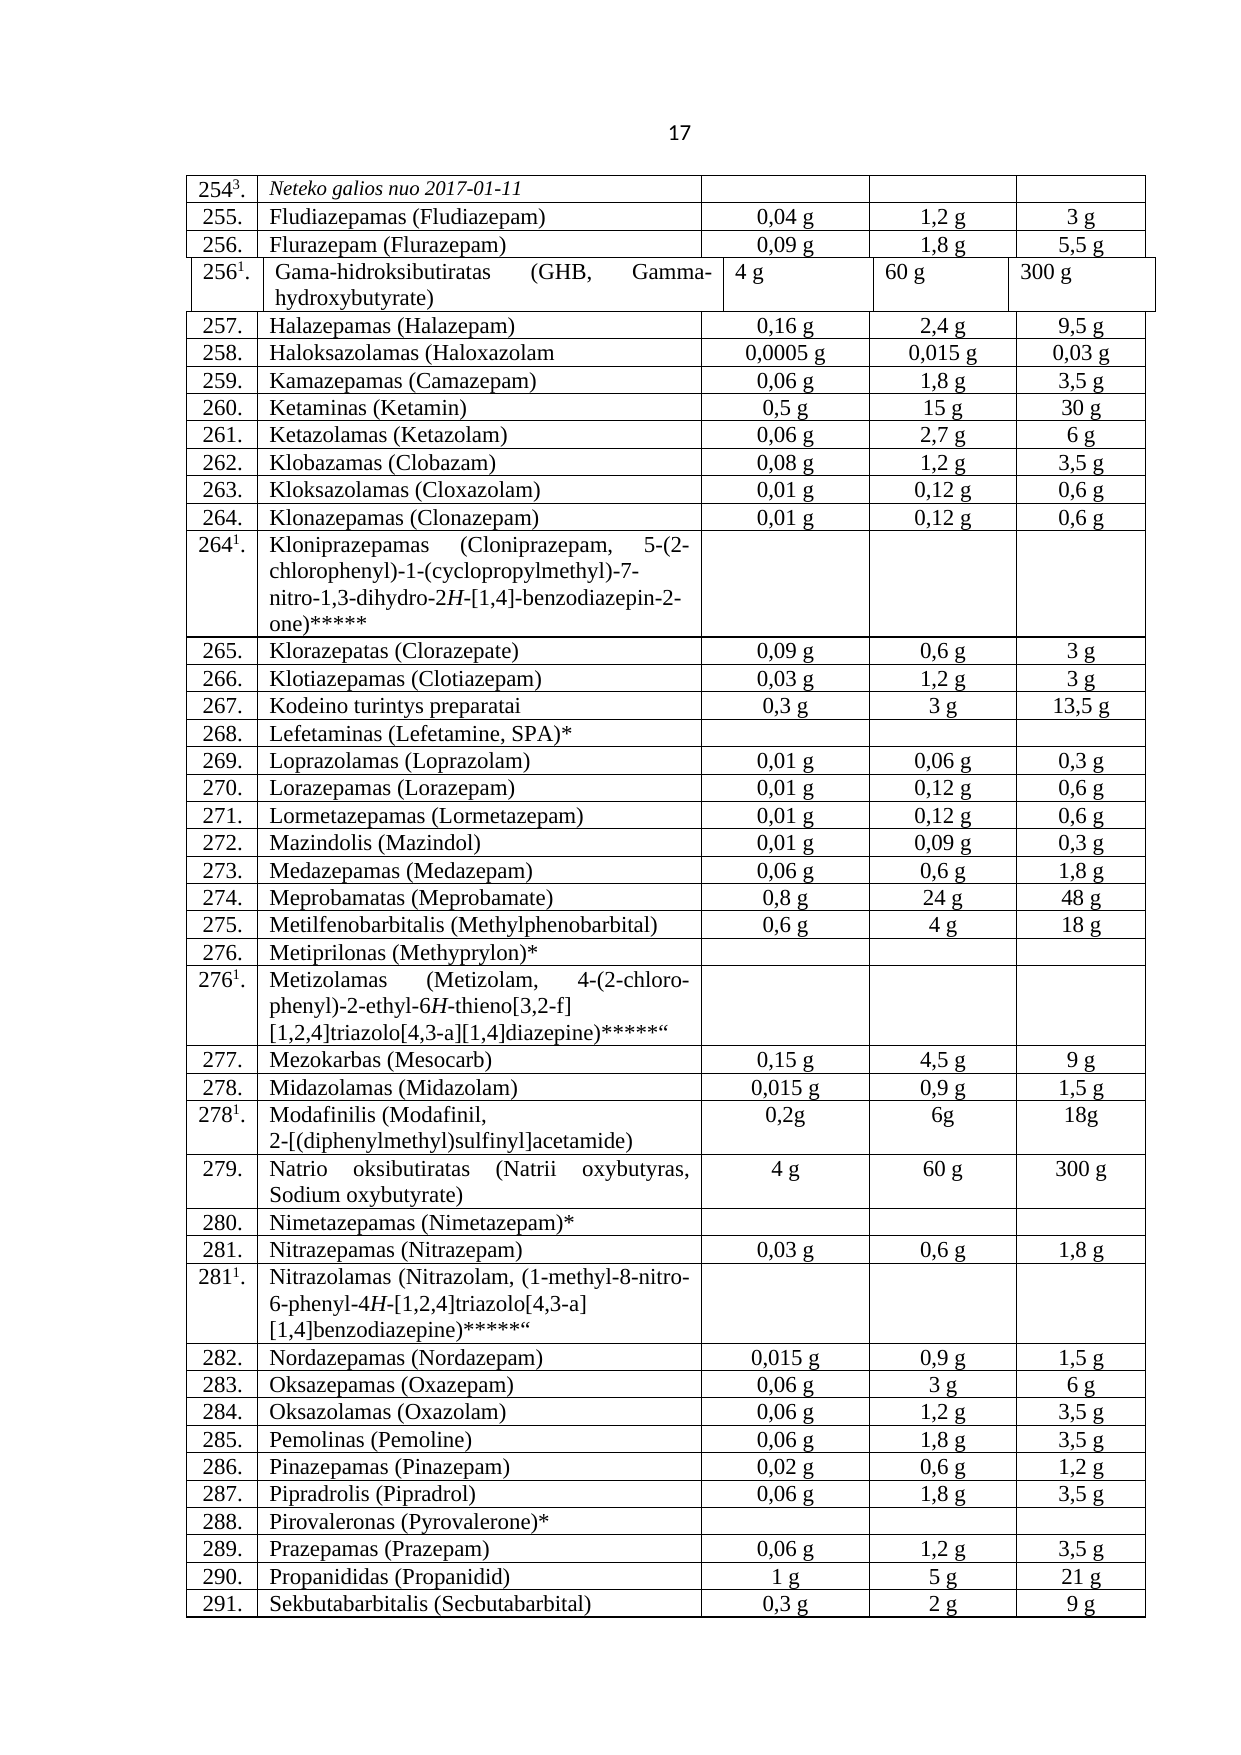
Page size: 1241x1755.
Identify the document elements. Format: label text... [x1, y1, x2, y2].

table_cell [1146, 230, 1155, 257]
table_cell 0,03 g [702, 1236, 869, 1262]
table_cell 264. [187, 504, 257, 530]
table_cell 258. [187, 339, 257, 366]
table_cell [1146, 393, 1155, 420]
table_cell 0,015 g [702, 1344, 869, 1370]
table_cell [1146, 1045, 1155, 1073]
table_cell Nitrazepamas (Nitrazepam) [258, 1236, 701, 1262]
table_cell 3 g [1017, 203, 1145, 230]
table_cell 273. [187, 857, 257, 883]
table_cell Medazepamas (Medazepam) [258, 857, 701, 883]
table_cell 4 g [724, 258, 873, 311]
table_cell Ketazolamas (Ketazolam) [258, 421, 701, 448]
table_cell 4 g [870, 911, 1016, 938]
table_cell 0,06 g [702, 1426, 869, 1452]
table_cell 2761. [187, 966, 257, 1045]
table_cell 275. [187, 911, 257, 938]
table_cell [702, 531, 869, 636]
table_cell 0,9 g [870, 1074, 1016, 1100]
table_cell Modafinilis (Modafinil, 2-[(diphenylmethyl)sulfinyl]acetamide) [258, 1101, 701, 1154]
table_cell 279. [187, 1155, 257, 1208]
table_cell 1,8 g [870, 1481, 1016, 1507]
table_cell 283. [187, 1371, 257, 1397]
table_cell [1017, 1508, 1145, 1534]
table_cell Mazindolis (Mazindol) [258, 829, 701, 856]
table_cell 0,02 g [702, 1453, 869, 1479]
table_cell 285. [187, 1426, 257, 1452]
table_cell [1146, 746, 1155, 773]
table_cell 280. [187, 1209, 257, 1235]
table_cell 1 g [702, 1563, 869, 1589]
table_cell 2,7 g [870, 421, 1016, 448]
table_cell 256. [187, 231, 257, 257]
table_cell 0,03 g [1017, 339, 1145, 366]
table_cell 272. [187, 829, 257, 856]
table_cell 0,12 g [870, 476, 1016, 503]
table_cell 9 g [1017, 1046, 1145, 1073]
table_cell 0,6 g [870, 857, 1016, 883]
table_cell [1146, 1100, 1155, 1154]
table_cell 1,8 g [870, 1426, 1016, 1452]
table_cell Nimetazepamas (Nimetazepam)* [258, 1209, 701, 1235]
table_cell 276. [187, 939, 257, 965]
table_cell 278. [187, 1074, 257, 1100]
table_cell 0,8 g [702, 884, 869, 910]
table_cell 255. [187, 203, 257, 230]
table_cell 281. [187, 1236, 257, 1262]
table_cell 0,01 g [702, 747, 869, 773]
table_cell 1,2 g [1017, 1453, 1145, 1479]
table_cell [1146, 691, 1155, 719]
table_cell 18 g [1017, 911, 1145, 938]
table_cell [1017, 176, 1145, 202]
table_cell Fludiazepamas (Fludiazepam) [258, 203, 701, 230]
table_cell Klotiazepamas (Clotiazepam) [258, 665, 701, 691]
table_cell 1,2 g [870, 1535, 1016, 1562]
table_cell [1146, 366, 1155, 393]
table_cell [1146, 636, 1155, 664]
table_cell 274. [187, 884, 257, 910]
table_cell 0,01 g [702, 504, 869, 530]
table_cell 0,5 g [702, 394, 869, 420]
table_cell 0,01 g [702, 829, 869, 856]
table_cell [1146, 965, 1155, 1045]
table_cell Haloksazolamas (Haloxazolam [258, 339, 701, 366]
table_cell 262. [187, 449, 257, 475]
table_cell Natrio oksibutiratas (Natrii oxybutyras, Sodium oxybutyrate) [258, 1155, 701, 1208]
table_cell 6 g [1017, 1371, 1145, 1397]
table_cell Kloksazolamas (Cloxazolam) [258, 476, 701, 503]
table_cell 1,2 g [870, 449, 1016, 475]
table_cell [702, 720, 869, 746]
table_cell 48 g [1017, 884, 1145, 910]
table_cell Ketaminas (Ketamin) [258, 394, 701, 420]
table_cell [702, 176, 869, 202]
table_cell Prazepamas (Prazepam) [258, 1535, 701, 1562]
table_cell 0,9 g [870, 1344, 1016, 1370]
table_cell Metilfenobarbitalis (Methylphenobarbital) [258, 911, 701, 938]
table_cell 271. [187, 802, 257, 828]
table_cell 0,6 g [870, 1236, 1016, 1262]
table_cell 0,2g [702, 1101, 869, 1154]
table_cell Meprobamatas (Meprobamate) [258, 884, 701, 910]
table_cell 3,5 g [1017, 1398, 1145, 1425]
table_cell 3 g [1017, 638, 1145, 664]
table_cell 291. [187, 1590, 257, 1616]
table_cell [870, 966, 1016, 1045]
table_cell [1146, 338, 1155, 366]
table_cell 0,09 g [702, 638, 869, 664]
table_cell Lorazepamas (Lorazepam) [258, 775, 701, 801]
table_cell 260. [187, 394, 257, 420]
table_cell [1146, 1263, 1155, 1342]
table_cell 1,2 g [870, 203, 1016, 230]
table_cell 3,5 g [1017, 1426, 1145, 1452]
table_cell 5 g [870, 1563, 1016, 1589]
table_cell Metiprilonas (Methyprylon)* [258, 939, 701, 965]
table_cell Klorazepatas (Clorazepate) [258, 638, 701, 664]
table_cell 3 g [870, 1371, 1016, 1397]
table_cell 0,01 g [702, 802, 869, 828]
table_cell 3,5 g [1017, 1481, 1145, 1507]
table_cell 261. [187, 421, 257, 448]
table_cell 269. [187, 747, 257, 773]
table_cell Pirovaleronas (Pyrovalerone)* [258, 1508, 701, 1534]
table_cell 0,12 g [870, 775, 1016, 801]
table_cell [1146, 664, 1155, 691]
table_cell 9,5 g [1017, 312, 1145, 338]
table_cell [1017, 720, 1145, 746]
table_cell 0,015 g [702, 1074, 869, 1100]
table_cell 60 g [870, 1155, 1016, 1208]
table_cell Midazolamas (Midazolam) [258, 1074, 701, 1100]
table_cell [1146, 1208, 1155, 1235]
table_cell 300 g [1009, 258, 1155, 311]
table_cell Klobazamas (Clobazam) [258, 449, 701, 475]
table_cell Propanididas (Propanidid) [258, 1563, 701, 1589]
table_cell [702, 1209, 869, 1235]
table_cell [702, 1264, 869, 1342]
table_cell 0,12 g [870, 504, 1016, 530]
table_cell Lefetaminas (Lefetamine, SPA)* [258, 720, 701, 746]
table_cell 289. [187, 1535, 257, 1562]
table_cell [870, 720, 1016, 746]
table_cell 286. [187, 1453, 257, 1479]
table_cell [1146, 1073, 1155, 1100]
table_cell [1146, 801, 1155, 828]
table_cell 277. [187, 1046, 257, 1073]
table_cell 0,06 g [702, 1535, 869, 1562]
table_cell [1146, 312, 1155, 338]
table_cell 1,8 g [1017, 857, 1145, 883]
table_cell Sekbutabarbitalis (Secbutabarbital) [258, 1590, 701, 1616]
table_cell 0,3 g [702, 1590, 869, 1616]
table_cell 1,2 g [870, 665, 1016, 691]
table_cell Loprazolamas (Loprazolam) [258, 747, 701, 773]
table_cell 263. [187, 476, 257, 503]
table_cell [1146, 910, 1155, 938]
table_cell 0,06 g [702, 367, 869, 393]
table_cell [1146, 1480, 1155, 1507]
table_cell [1146, 1397, 1155, 1425]
table_cell [1146, 420, 1155, 448]
table_cell 1,2 g [870, 1398, 1016, 1425]
table_cell 282. [187, 1344, 257, 1370]
table_cell 0,3 g [1017, 829, 1145, 856]
table_cell 257. [187, 312, 257, 338]
table_cell [1146, 1562, 1155, 1589]
table_cell [1146, 774, 1155, 801]
table_cell 1,8 g [870, 231, 1016, 257]
table_cell 0,6 g [702, 911, 869, 938]
table_cell [1146, 1370, 1155, 1397]
table_cell 2561. [192, 258, 263, 311]
table_cell 1,5 g [1017, 1344, 1145, 1370]
table_cell 0,6 g [870, 638, 1016, 664]
table_cell [1146, 202, 1155, 230]
table_cell Flurazepam (Flurazepam) [258, 231, 701, 257]
table_cell 2811. [187, 1264, 257, 1342]
table_cell Oksazolamas (Oxazolam) [258, 1398, 701, 1425]
table_cell Mezokarbas (Mesocarb) [258, 1046, 701, 1073]
table_cell 2641. [187, 531, 257, 636]
table_cell [1017, 531, 1145, 636]
table_cell Kloniprazepamas (Cloniprazepam, 5-(2-chlorophenyl)-1-(cyclopropylmethyl)-7-nitro-1,3-dihydro-2H-[1,4]-benzodiazepin-2-one)***** [258, 531, 701, 636]
table_cell [1146, 175, 1155, 202]
table_cell Klonazepamas (Clonazepam) [258, 504, 701, 530]
table_cell 9 g [1017, 1590, 1145, 1616]
table_cell 0,06 g [702, 1398, 869, 1425]
table_cell 2,4 g [870, 312, 1016, 338]
table_cell Pinazepamas (Pinazepam) [258, 1453, 701, 1479]
table_cell 259. [187, 367, 257, 393]
table_cell 0,08 g [702, 449, 869, 475]
table_cell 2 g [870, 1590, 1016, 1616]
table_cell 2781. [187, 1101, 257, 1154]
table_cell 3,5 g [1017, 449, 1145, 475]
table_cell [870, 531, 1016, 636]
table_cell 0,09 g [702, 231, 869, 257]
table_cell 0,03 g [702, 665, 869, 691]
table_cell 0,16 g [702, 312, 869, 338]
table_cell [870, 1264, 1016, 1342]
table_cell 270. [187, 775, 257, 801]
table_cell 0,6 g [1017, 775, 1145, 801]
table_cell 0,15 g [702, 1046, 869, 1073]
table_cell [870, 176, 1016, 202]
table_cell 267. [187, 692, 257, 719]
table_cell 24 g [870, 884, 1016, 910]
table_cell [1146, 530, 1155, 636]
table_cell 18g [1017, 1101, 1145, 1154]
table_cell 0,12 g [870, 802, 1016, 828]
table_cell 290. [187, 1563, 257, 1589]
table_cell 3,5 g [1017, 367, 1145, 393]
table_cell [870, 939, 1016, 965]
table_cell [1146, 828, 1155, 856]
table_cell Lormetazepamas (Lormetazepam) [258, 802, 701, 828]
table_cell [1017, 1209, 1145, 1235]
table_cell Kodeino turintys preparatai [258, 692, 701, 719]
table_cell [1146, 1235, 1155, 1262]
table_cell 0,04 g [702, 203, 869, 230]
table_cell 6 g [1017, 421, 1145, 448]
table_cell [1017, 1264, 1145, 1342]
table_cell 288. [187, 1508, 257, 1534]
table_cell 0,6 g [1017, 476, 1145, 503]
table_cell 1,8 g [1017, 1236, 1145, 1262]
table_cell 1,8 g [870, 367, 1016, 393]
table_cell 1,5 g [1017, 1074, 1145, 1100]
table_cell 266. [187, 665, 257, 691]
table_cell 0,06 g [702, 421, 869, 448]
table_cell 287. [187, 1481, 257, 1507]
table_cell Pemolinas (Pemoline) [258, 1426, 701, 1452]
table_cell 0,01 g [702, 476, 869, 503]
table_cell [1146, 1154, 1155, 1208]
table_cell [1146, 938, 1155, 965]
table_cell 0,06 g [702, 1371, 869, 1397]
table_cell [1146, 1343, 1155, 1370]
table_cell [1017, 966, 1145, 1045]
table_cell 3 g [870, 692, 1016, 719]
table_cell 0,0005 g [702, 339, 869, 366]
table_cell [702, 939, 869, 965]
table_cell Gama-hidroksibutiratas (GHB, Gamma-hydroxybutyrate) [264, 258, 723, 311]
table_cell 21 g [1017, 1563, 1145, 1589]
table_cell Metizolamas (Metizolam, 4-(2-chloro-phenyl)-2-ethyl-6H-thieno[3,2-f][1,2,4]triazolo[4,3-a][1,4]diazepine)*****“ [258, 966, 701, 1045]
table_cell 15 g [870, 394, 1016, 420]
table_cell 4 g [702, 1155, 869, 1208]
table_cell Neteko galios nuo 2017-01-11 [258, 176, 701, 202]
table_cell 0,6 g [1017, 802, 1145, 828]
table_cell [1146, 1507, 1155, 1534]
table_cell [1146, 448, 1155, 475]
table_cell [1146, 1452, 1155, 1479]
table_cell [870, 1508, 1016, 1534]
table_cell [187, 258, 191, 311]
table_cell 0,3 g [702, 692, 869, 719]
table_cell 0,6 g [1017, 504, 1145, 530]
table_cell 284. [187, 1398, 257, 1425]
table_cell 4,5 g [870, 1046, 1016, 1073]
table_cell 60 g [874, 258, 1008, 311]
table_cell Nitrazolamas (Nitrazolam, (1-methyl-8-nitro-6-phenyl-4H-[1,2,4]triazolo[4,3-a][1,4]benzodiazepine)*****“ [258, 1264, 701, 1342]
table_cell [1146, 475, 1155, 503]
table_cell 30 g [1017, 394, 1145, 420]
table_cell 0,06 g [702, 857, 869, 883]
table_cell 3 g [1017, 665, 1145, 691]
table_cell 0,09 g [870, 829, 1016, 856]
table_cell Kamazepamas (Camazepam) [258, 367, 701, 393]
table_cell [1146, 503, 1155, 530]
table_cell Nordazepamas (Nordazepam) [258, 1344, 701, 1370]
table_cell Halazepamas (Halazepam) [258, 312, 701, 338]
table_cell [1146, 719, 1155, 746]
table_cell 0,6 g [870, 1453, 1016, 1479]
table_cell [1146, 883, 1155, 910]
table_cell 265. [187, 638, 257, 664]
table_cell [1146, 1425, 1155, 1452]
table_cell 300 g [1017, 1155, 1145, 1208]
table_cell 0,015 g [870, 339, 1016, 366]
table_cell Pipradrolis (Pipradrol) [258, 1481, 701, 1507]
table_cell [870, 1209, 1016, 1235]
table_cell 0,06 g [870, 747, 1016, 773]
table_cell 6g [870, 1101, 1016, 1154]
table_cell [702, 1508, 869, 1534]
table_cell 0,06 g [702, 1481, 869, 1507]
table_cell [1017, 939, 1145, 965]
table_cell [1146, 1534, 1155, 1562]
table_cell 268. [187, 720, 257, 746]
table_cell 3,5 g [1017, 1535, 1145, 1562]
table_cell 0,01 g [702, 775, 869, 801]
table_cell 0,3 g [1017, 747, 1145, 773]
table_cell 5,5 g [1017, 231, 1145, 257]
table_cell 2543. [187, 176, 257, 202]
table_cell [1146, 856, 1155, 883]
table_cell [1146, 1589, 1155, 1616]
table_cell 13,5 g [1017, 692, 1145, 719]
table_cell Oksazepamas (Oxazepam) [258, 1371, 701, 1397]
table_cell [702, 966, 869, 1045]
